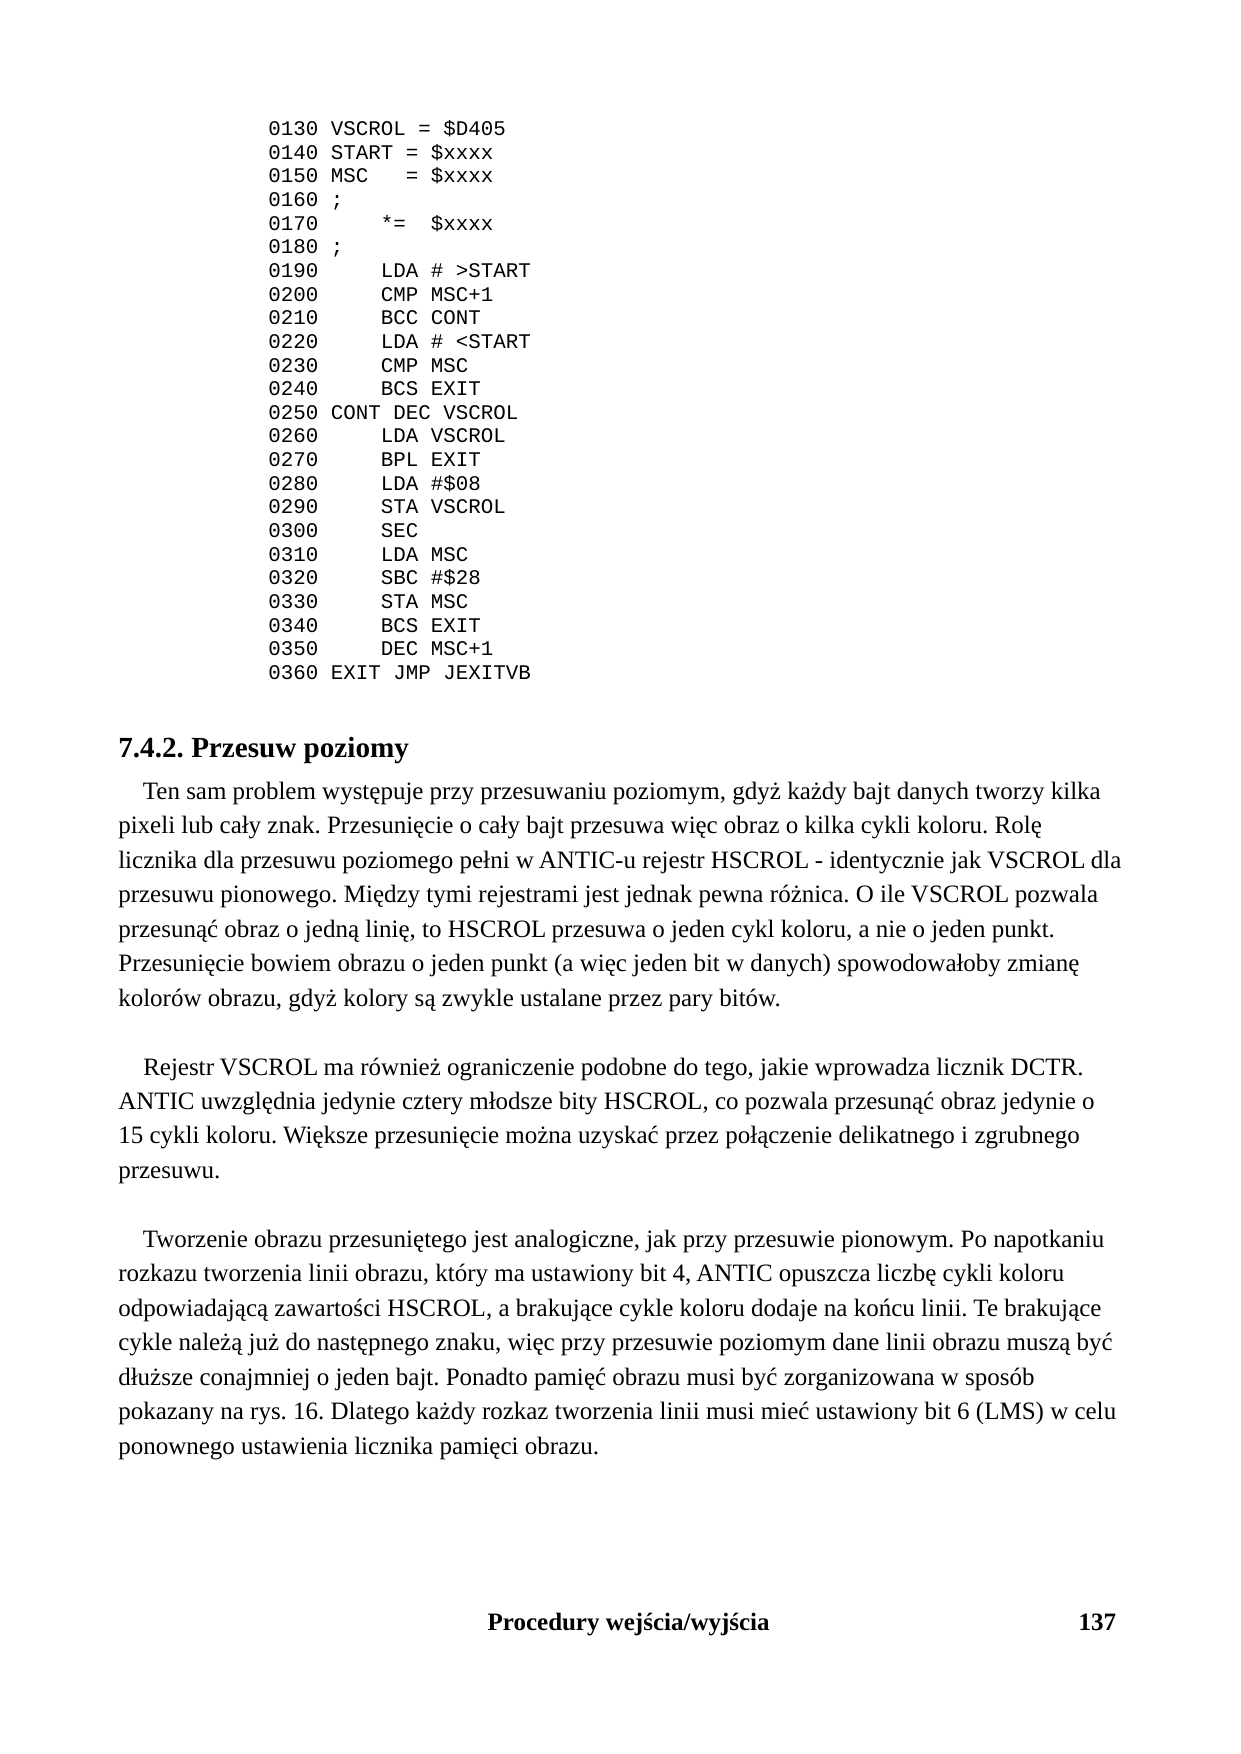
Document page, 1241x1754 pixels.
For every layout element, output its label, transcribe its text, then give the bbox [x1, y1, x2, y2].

text 0320 SBC #$28 [118, 567, 1122, 591]
text 0240 BCS EXIT [118, 378, 1122, 402]
text 0220 LDA # <START [118, 331, 1122, 354]
text 0300 SEC [118, 520, 1122, 544]
text 0130 VSCROL = $D405 [118, 118, 1122, 142]
text 0200 CMP MSC+1 [118, 284, 1122, 307]
text 0230 CMP MSC [118, 354, 1122, 378]
text 0340 BCS EXIT [118, 615, 1122, 638]
text 0190 LDA # >START [118, 260, 1122, 284]
text 0310 LDA MSC [118, 544, 1122, 567]
text 0170 *= $xxxx [118, 213, 1122, 236]
text 0140 START = $xxxx [118, 142, 1122, 165]
text 0250 CONT DEC VSCROL [118, 402, 1122, 426]
text 0260 LDA VSCROL [118, 426, 1122, 449]
text 0280 LDA #$08 [118, 473, 1122, 496]
text 0360 EXIT JMP JEXITVB [118, 662, 1122, 686]
text 0180 ; [118, 236, 1122, 260]
subtitle 7.4.2. Przesuw poziomy [118, 730, 1122, 763]
text 0270 BPL EXIT [118, 449, 1122, 473]
text 0160 ; [118, 189, 1122, 213]
text 0330 STA MSC [118, 591, 1122, 615]
text 0290 STA VSCROL [118, 496, 1122, 520]
text 0350 DEC MSC+1 [118, 638, 1122, 662]
text 0210 BCC CONT [118, 307, 1122, 331]
text 0150 MSC = $xxxx [118, 165, 1122, 189]
text Ten sam problem występuje przy przesuwaniu poziomym, gdyż każdy bajt danych tworzy kilka pixeli lub cały znak. Przesunięcie o cały bajt przesuwa więc obraz o kilka cykli koloru. Rolę licznika dla przesuwu poziomego pełni w ANTIC-u rejestr HSCROL - identycznie jak VSCROL dla przesuwu pionowego. Między tymi rejestrami jest jednak pewna różnica. O ile VSCROL pozwala przesunąć obraz o jedną linię, to HSCROL przesuwa o jeden cykl koloru, a nie o jeden punkt. Przesunięcie bowiem obrazu o jeden punkt (a więc jeden bit w danych) spowodowałoby zmianę kolorów obrazu, gdyż kolory są zwykle ustalane przez pary bitów. Rejestr VSCROL ma również ograniczenie podobne do tego, jakie wprowadza licznik DCTR. ANTIC uwzględnia jedynie cztery młodsze bity HSCROL, co pozwala przesunąć obraz jedynie o 15 cykli koloru. Większe przesunięcie można uzyskać przez połączenie delikatnego i zgrubnego przesuwu. Tworzenie obrazu przesuniętego jest analogiczne, jak przy przesuwie pionowym. Po napotkaniu rozkazu tworzenia linii obrazu, który ma ustawiony bit 4, ANTIC opuszcza liczbę cykli koloru odpowiadającą zawartości HSCROL, a brakujące cykle koloru dodaje na końcu linii. Te brakujące cykle należą już do następnego znaku, więc przy przesuwie poziomym dane linii obrazu muszą być dłuższe conajmniej o jeden bajt. Ponadto pamięć obrazu musi być zorganizowana w sposób pokazany na rys. 16. Dlatego każdy rozkaz tworzenia linii musi mieć ustawiony bit 6 (LMS) w celu ponownego ustawienia licznika pamięci obrazu. [118, 776, 1122, 1494]
